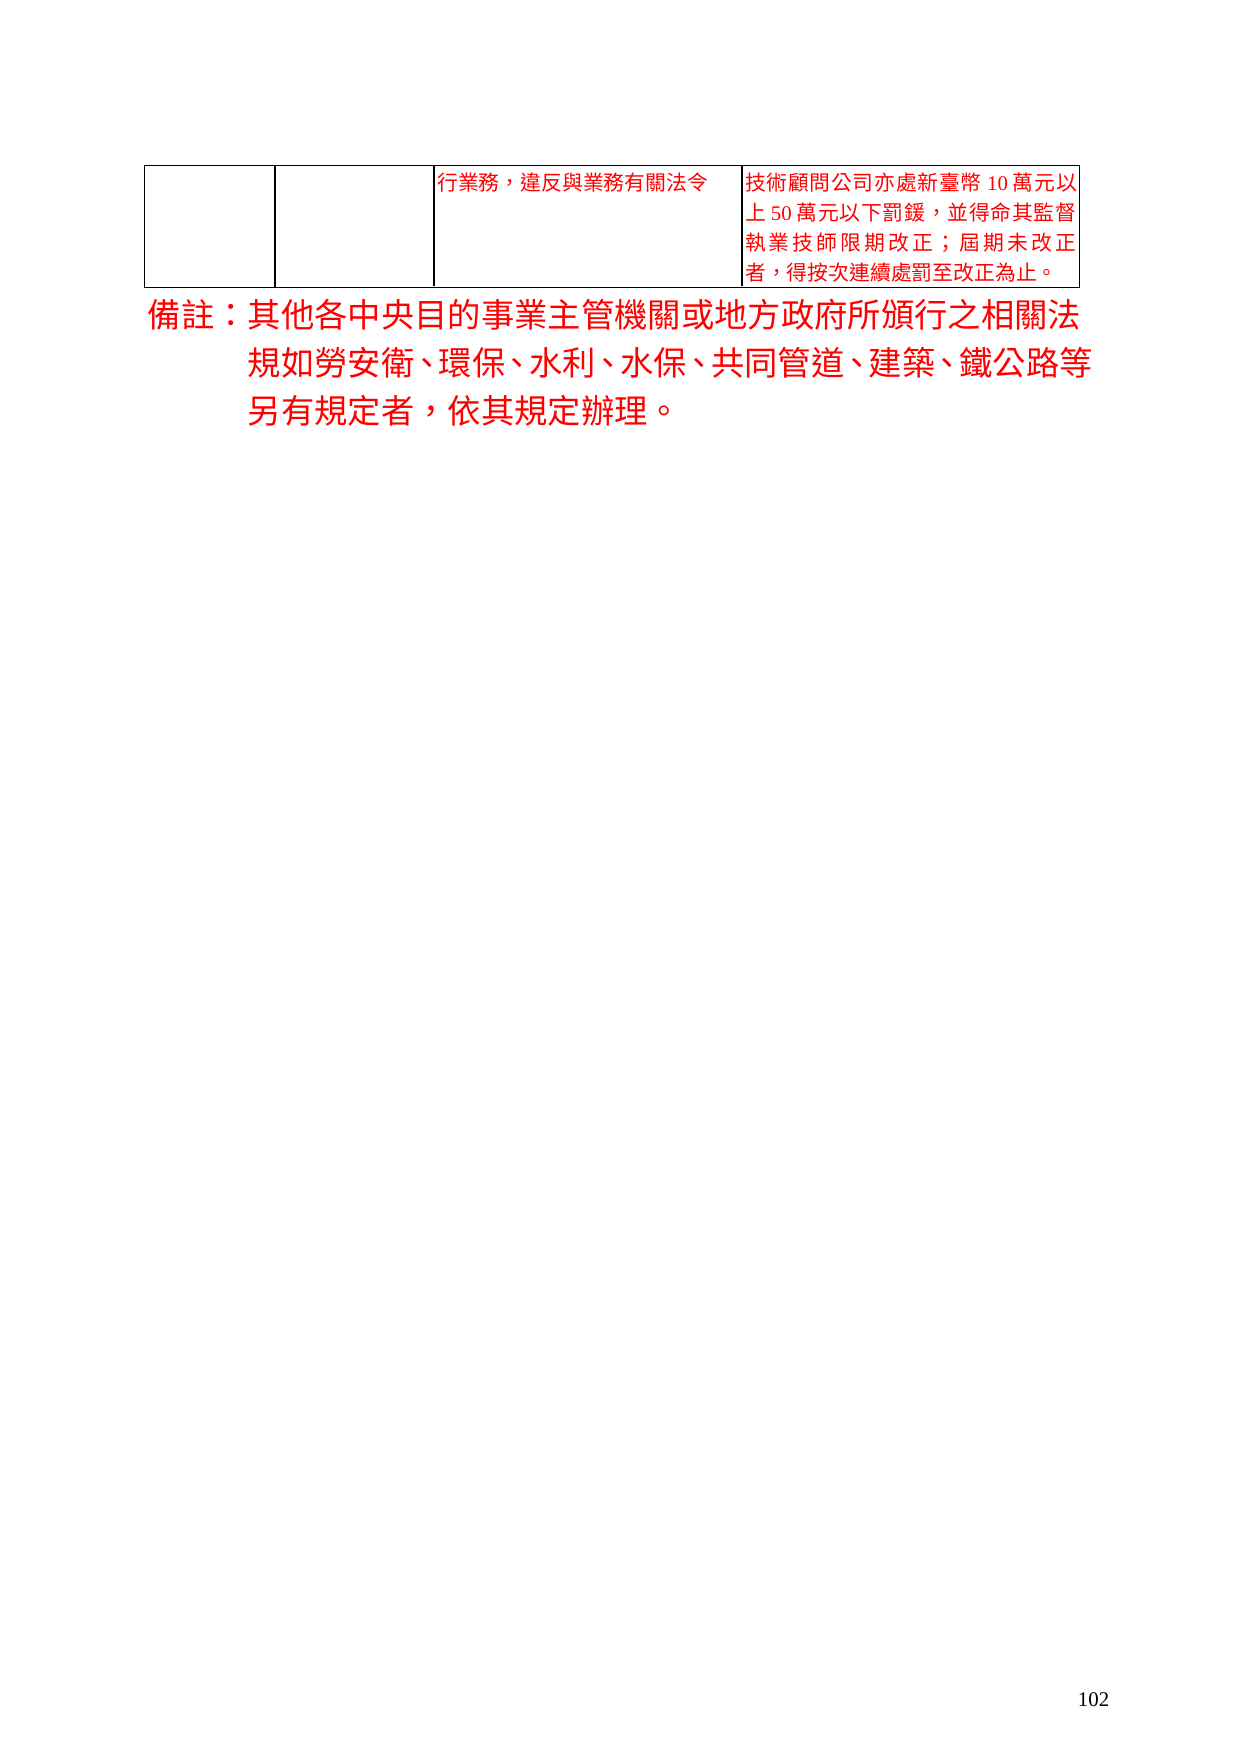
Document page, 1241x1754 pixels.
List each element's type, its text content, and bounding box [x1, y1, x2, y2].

text 備註：其他各中央目的事業主管機關或地方政府所頒行之相關法規如勞安衛、環保、水利、水保、共同管道、建築、鐵公路等另有規定者，依其規定辦理。 [148, 288, 1092, 433]
table_cell 行業務，違反與業務有關法令 [434, 166, 742, 287]
table_cell [145, 166, 274, 287]
table_cell 技術顧問公司亦處新臺幣10萬元以上50萬元以下罰鍰，並得命其監督執業技師限期改正；屆期未改正者，得按次連續處罰至改正為止。 [742, 166, 1079, 287]
table_cell [276, 166, 434, 287]
